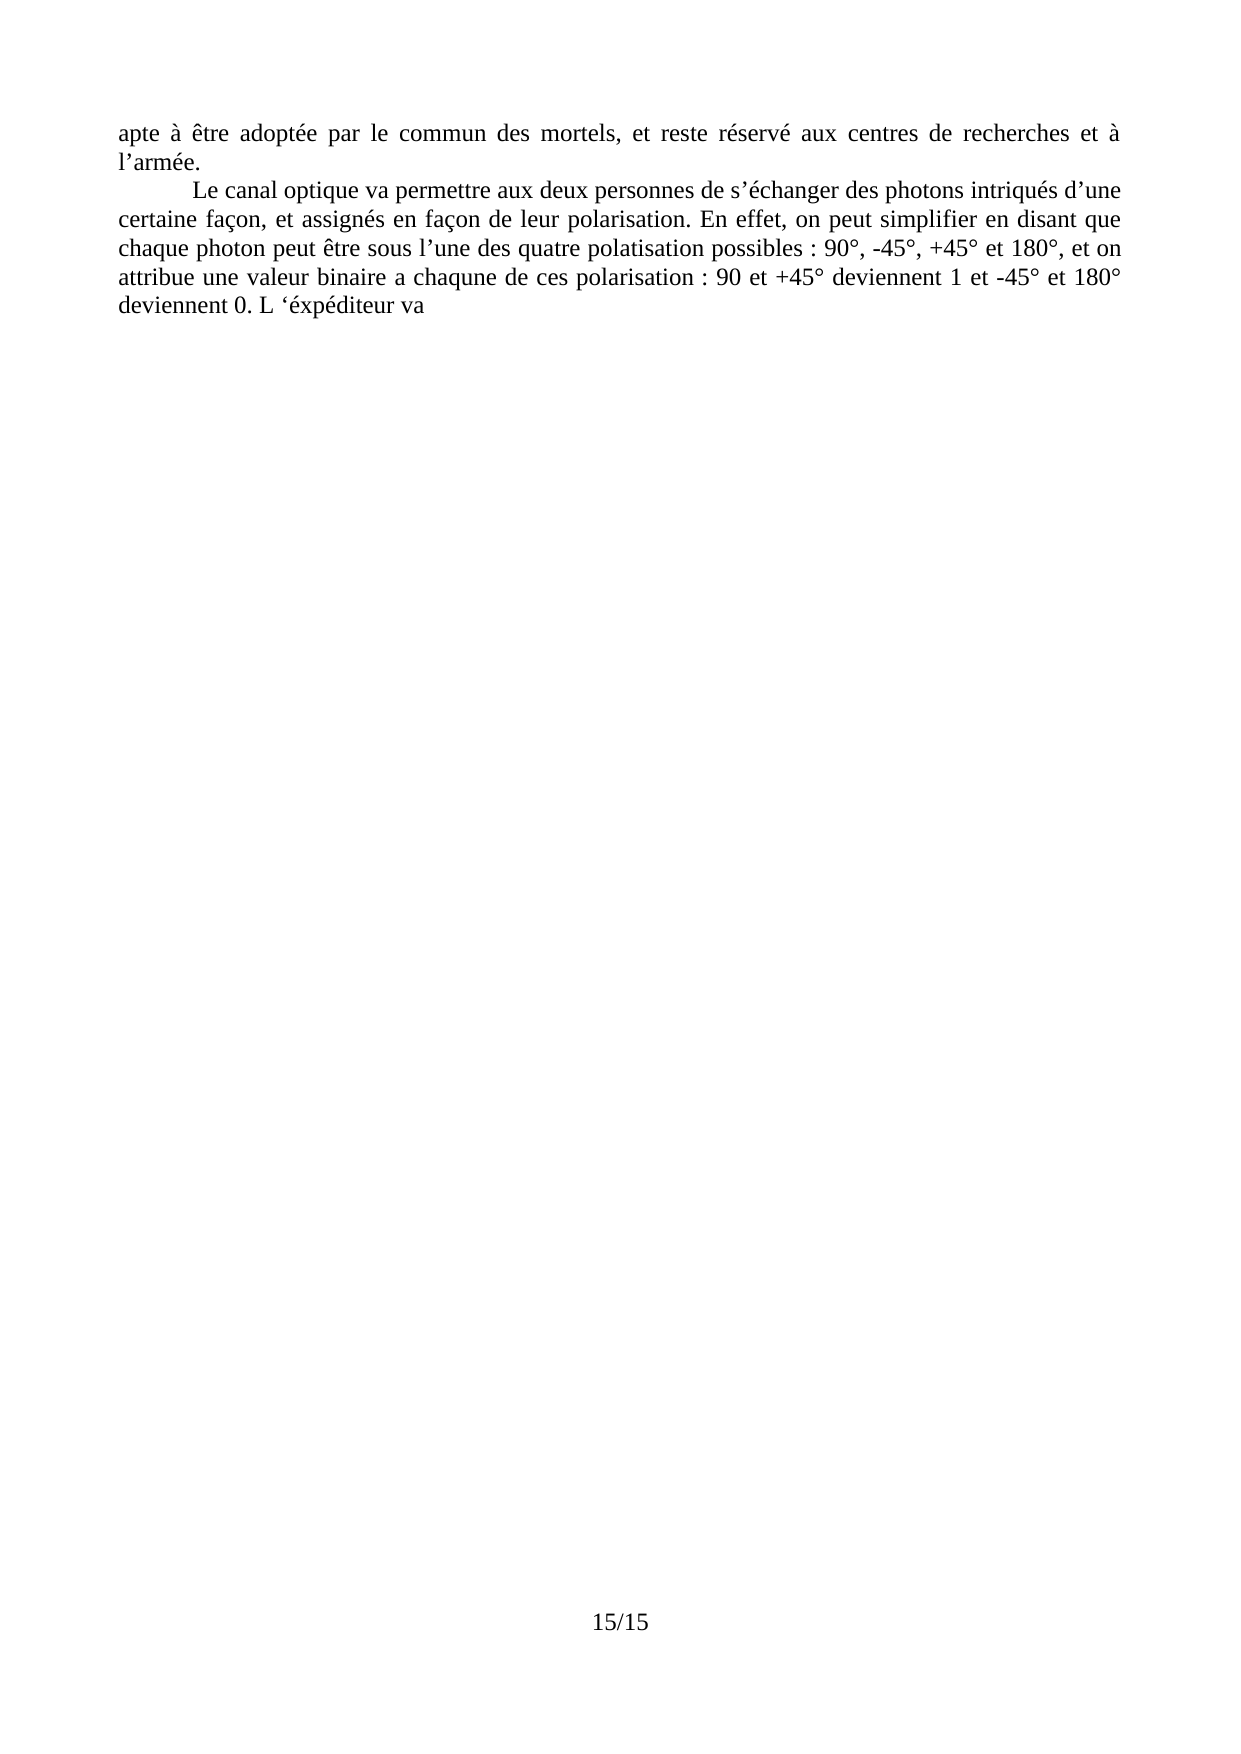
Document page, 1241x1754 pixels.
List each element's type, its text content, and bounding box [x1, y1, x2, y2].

text apte à être adoptée par le commun des mortels, et reste réservé aux centres de recherches et à l’armée. [118, 118, 1122, 176]
text Le canal optique va permettre aux deux personnes de s’échanger des photons intriqués d’une certaine façon, et assignés en façon de leur polarisation. En effet, on peut simplifier en disant que chaque photon peut être sous l’une des quatre polatisation possibles : 90°, -45°, +45° et 180°, et on attribue une valeur binaire a chaqune de ces polarisation : 90 et +45° deviennent 1 et -45° et 180° deviennent 0. L ‘éxpéditeur va [118, 176, 1122, 319]
